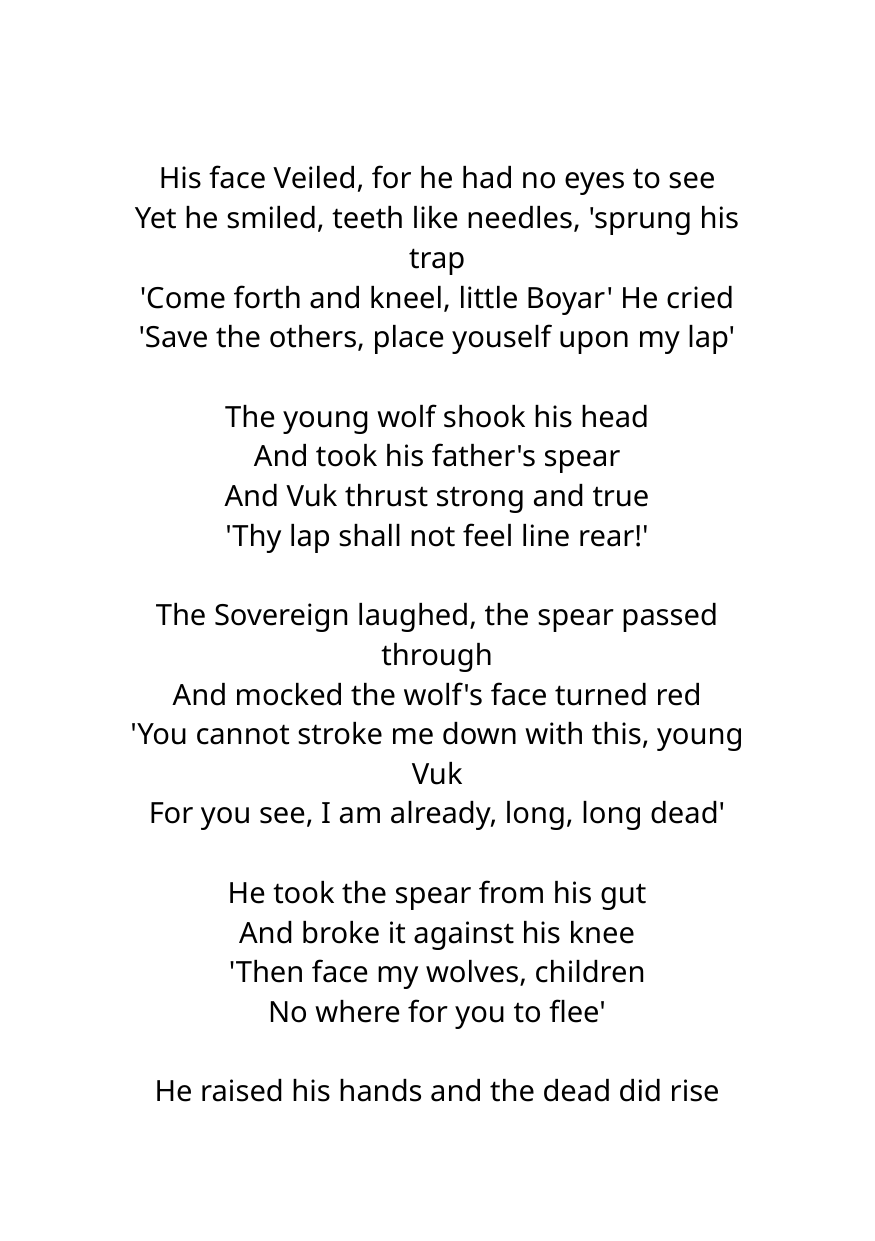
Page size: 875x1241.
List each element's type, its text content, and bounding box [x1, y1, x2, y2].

text For you see, I am already, long, long dead' [118, 793, 756, 832]
text He took the spear from his gut [118, 872, 756, 912]
text 'Then face my wolves, children [118, 952, 756, 991]
text And took his father's spear [118, 436, 756, 475]
text And broke it against his knee [118, 912, 756, 952]
text His face Veiled, for he had no eyes to see [118, 158, 756, 197]
text The young wolf shook his head [118, 396, 756, 436]
text And mocked the wolf's face turned red [118, 674, 756, 713]
text And Vuk thrust strong and true [118, 475, 756, 515]
text Yet he smiled, teeth like needles, 'sprung his trap [118, 197, 756, 277]
text 'Thy lap shall not feel line rear!' [118, 515, 756, 555]
text 'Save the others, place youself upon my lap' [118, 317, 756, 356]
text 'Come forth and kneel, little Boyar' He cried [118, 277, 756, 317]
text He raised his hands and the dead did rise [118, 1071, 756, 1110]
text No where for you to flee' [118, 991, 756, 1031]
text The Sovereign laughed, the spear passed through [118, 594, 756, 674]
text 'You cannot stroke me down with this, young Vuk [118, 713, 756, 793]
